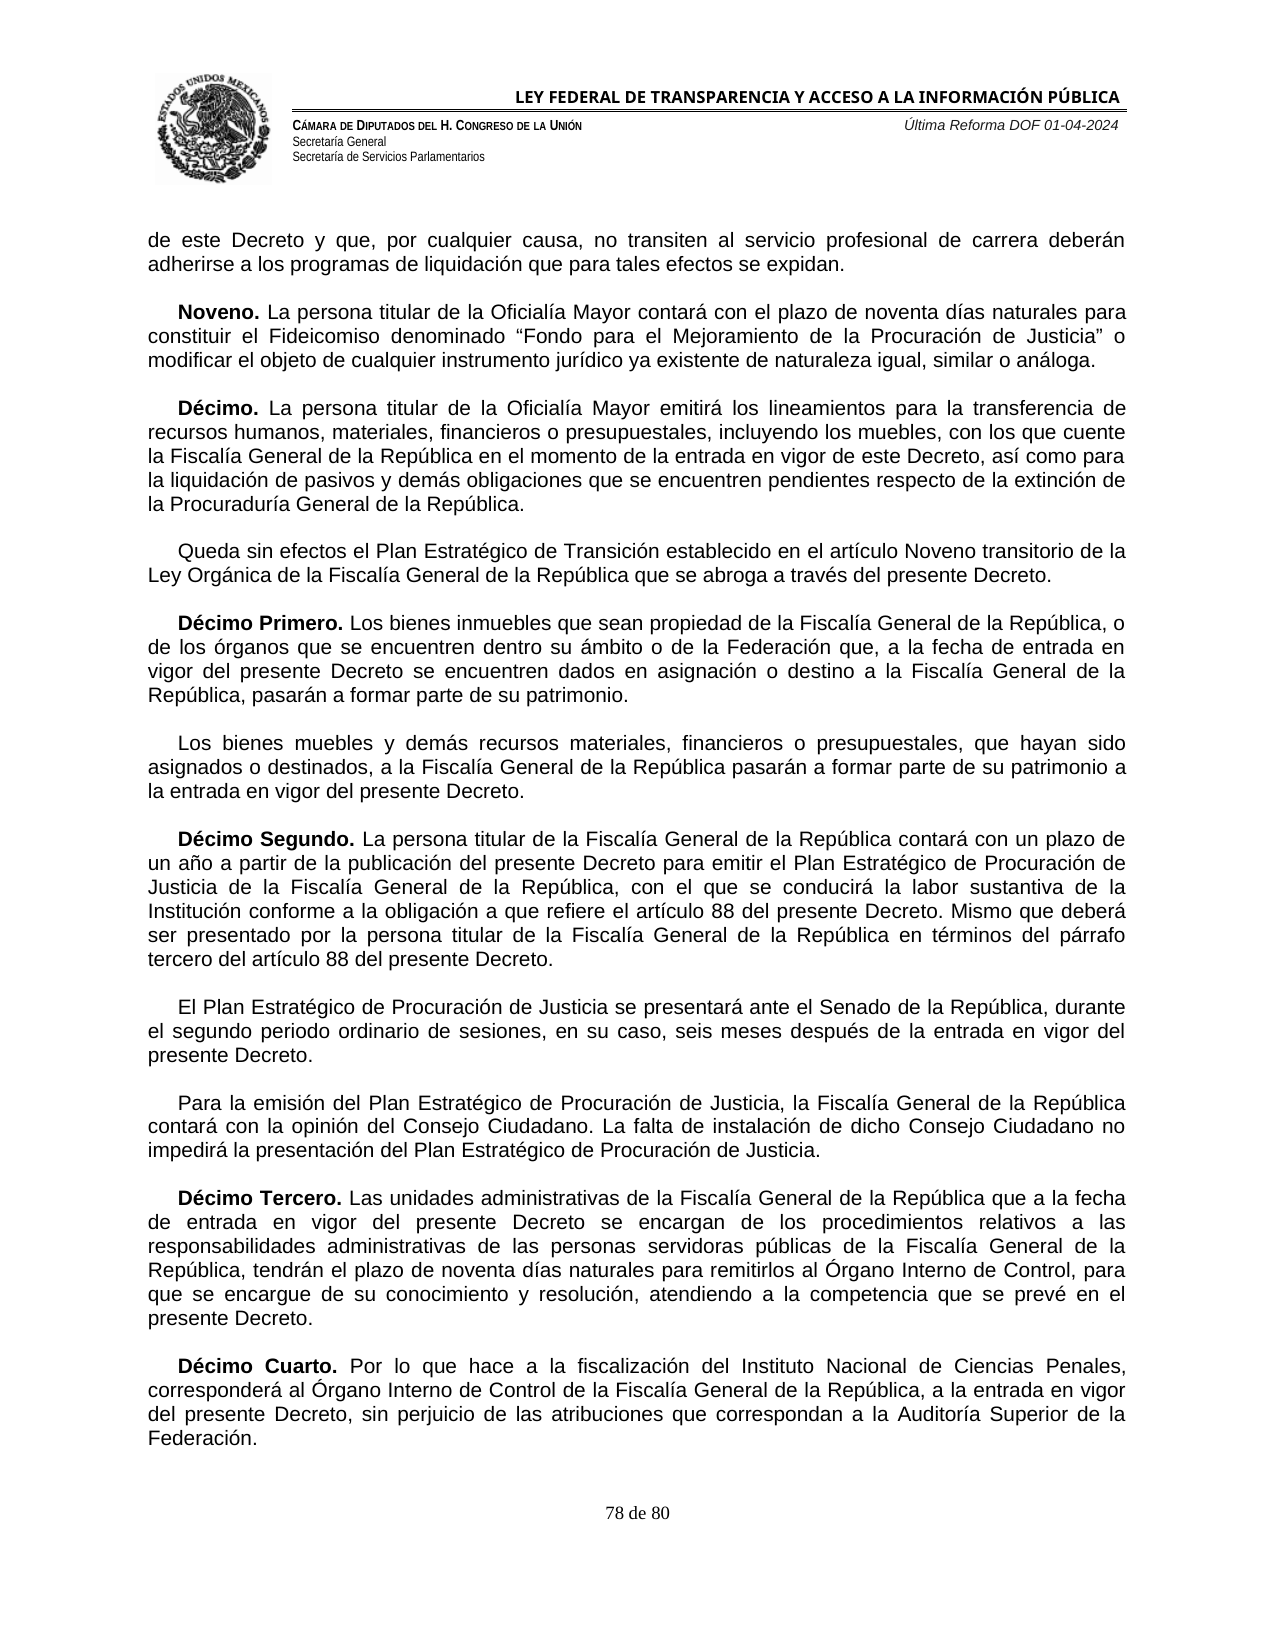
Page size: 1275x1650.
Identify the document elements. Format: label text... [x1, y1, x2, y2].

text Para la emisión del Plan Estratégico de Procuración de Justicia, la Fiscalía General de la República contará con la opinión del Consejo Ciudadano. La falta de instalación de dicho Consejo Ciudadano no impedirá la presentación del Plan Estratégico de Procuración de Justicia. [148, 1090, 1127, 1162]
text Décimo. La persona titular de la Oficialía Mayor emitirá los lineamientos para la transferencia de recursos humanos, materiales, financieros o presupuestales, incluyendo los muebles, con los que cuente la Fiscalía General de la República en el momento de la entrada en vigor de este Decreto, así como para la liquidación de pasivos y demás obligaciones que se encuentren pendientes respecto de la extinción de la Procuraduría General de la República. [148, 396, 1127, 515]
text Décimo Segundo. La persona titular de la Fiscalía General de la República contará con un plazo de un año a partir de la publicación del presente Decreto para emitir el Plan Estratégico de Procuración de Justicia de la Fiscalía General de la República, con el que se conducirá la labor sustantiva de la Institución conforme a la obligación a que refiere el artículo 88 del presente Decreto. Mismo que deberá ser presentado por la persona titular de la Fiscalía General de la República en términos del párrafo tercero del artículo 88 del presente Decreto. [148, 827, 1127, 971]
text de este Decreto y que, por cualquier causa, no transiten al servicio profesional de carrera deberán adherirse a los programas de liquidación que para tales efectos se expidan. [148, 228, 1127, 276]
text Décimo Tercero. Las unidades administrativas de la Fiscalía General de la República que a la fecha de entrada en vigor del presente Decreto se encargan de los procedimientos relativos a las responsabilidades administrativas de las personas servidoras públicas de la Fiscalía General de la República, tendrán el plazo de noventa días naturales para remitirlos al Órgano Interno de Control, para que se encargue de su conocimiento y resolución, atendiendo a la competencia que se prevé en el presente Decreto. [148, 1186, 1127, 1330]
text Noveno. La persona titular de la Oficialía Mayor contará con el plazo de noventa días naturales para constituir el Fideicomiso denominado “Fondo para el Mejoramiento de la Procuración de Justicia” o modificar el objeto de cualquier instrumento jurídico ya existente de naturaleza igual, similar o análoga. [148, 300, 1127, 372]
text Los bienes muebles y demás recursos materiales, financieros o presupuestales, que hayan sido asignados o destinados, a la Fiscalía General de la República pasarán a formar parte de su patrimonio a la entrada en vigor del presente Decreto. [148, 731, 1127, 803]
text El Plan Estratégico de Procuración de Justicia se presentará ante el Senado de la República, durante el segundo periodo ordinario de sesiones, en su caso, seis meses después de la entrada en vigor del presente Decreto. [148, 994, 1127, 1066]
text Décimo Primero. Los bienes inmuebles que sean propiedad de la Fiscalía General de la República, o de los órganos que se encuentren dentro su ámbito o de la Federación que, a la fecha de entrada en vigor del presente Decreto se encuentren dados en asignación o destino a la Fiscalía General de la República, pasarán a formar parte de su patrimonio. [148, 611, 1127, 707]
text Décimo Cuarto. Por lo que hace a la fiscalización del Instituto Nacional de Ciencias Penales, corresponderá al Órgano Interno de Control de la Fiscalía General de la República, a la entrada en vigor del presente Decreto, sin perjuicio de las atribuciones que correspondan a la Auditoría Superior de la Federación. [148, 1354, 1127, 1450]
text Queda sin efectos el Plan Estratégico de Transición establecido en el artículo Noveno transitorio de la Ley Orgánica de la Fiscalía General de la República que se abroga a través del presente Decreto. [148, 539, 1127, 587]
